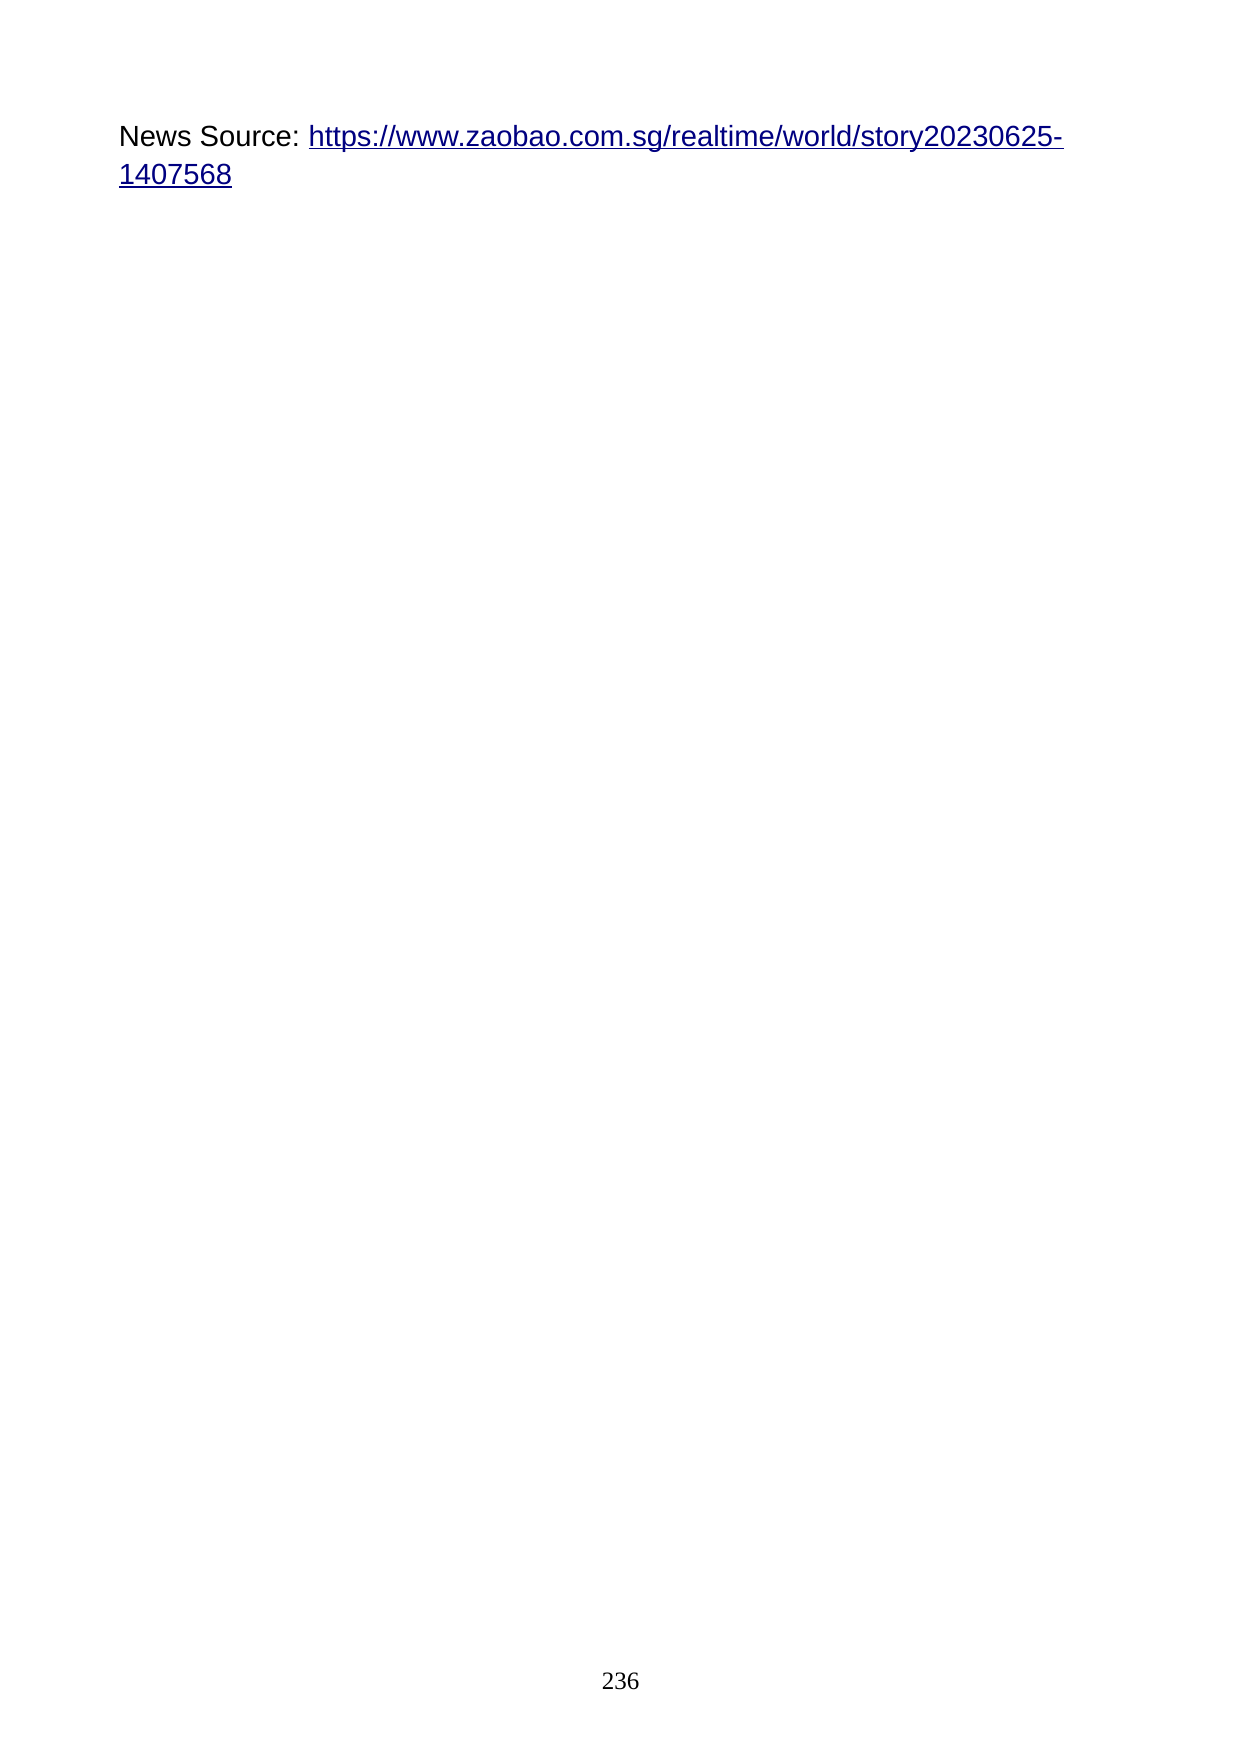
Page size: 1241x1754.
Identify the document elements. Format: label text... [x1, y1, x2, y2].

text News Source: https://www.zaobao.com.sg/realtime/world/story20230625-1407568 [118, 118, 1122, 191]
